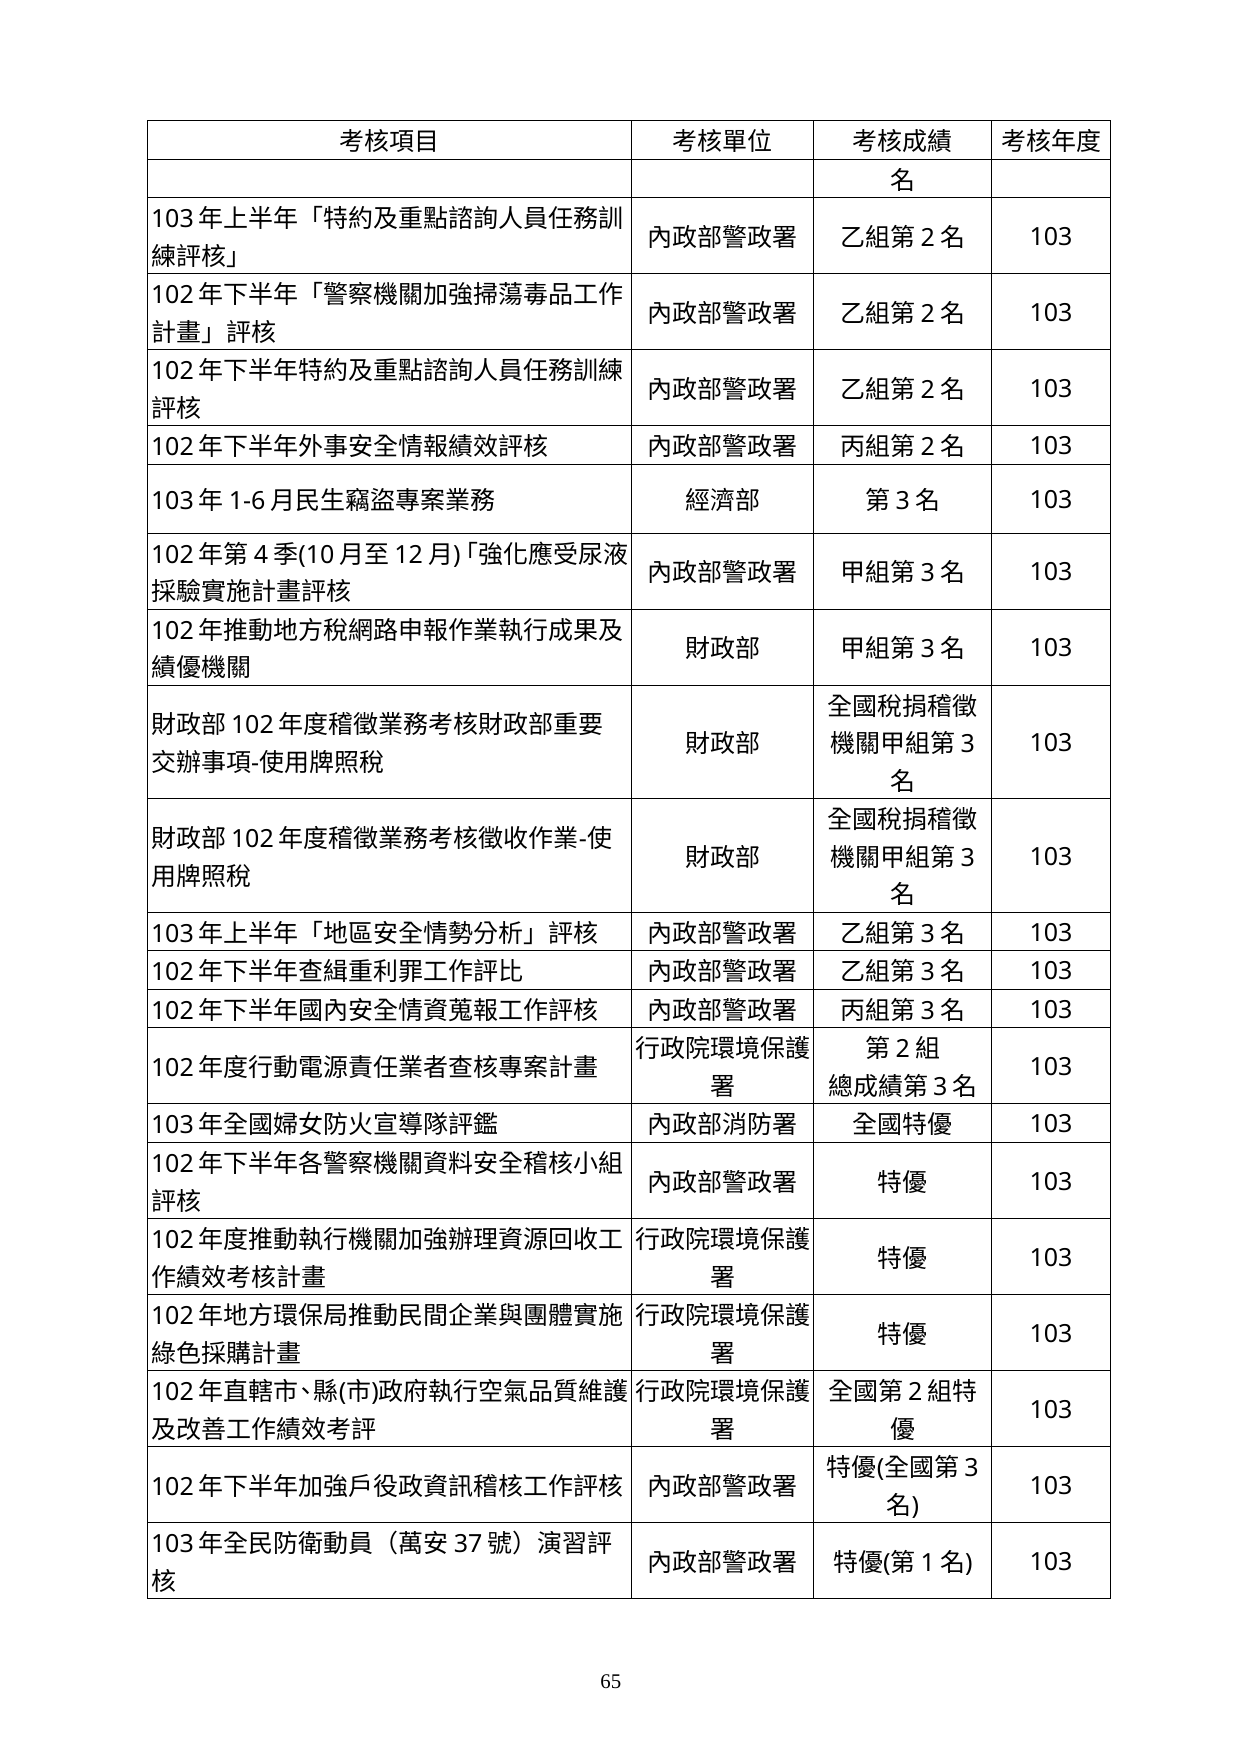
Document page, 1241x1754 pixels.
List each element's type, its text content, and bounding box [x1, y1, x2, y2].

table_cell 內政部警政署 [632, 426, 813, 464]
table_cell 內政部警政署 [632, 990, 813, 1027]
table_cell 內政部警政署 [632, 350, 813, 425]
table_cell 102年下半年「警察機關加強掃蕩毒品工作計畫」評核 [148, 274, 631, 349]
table_cell 102年下半年加強戶役政資訊稽核工作評核 [148, 1447, 631, 1522]
table_cell 全國稅捐稽徵機關甲組第3名 [814, 799, 991, 912]
table_cell 內政部警政署 [632, 1523, 813, 1598]
table_cell 財政部 [632, 610, 813, 684]
table_cell 103 [992, 1219, 1110, 1294]
table_cell 103 [992, 1028, 1110, 1103]
table_cell 102年度行動電源責任業者查核專案計畫 [148, 1028, 631, 1103]
table_cell 丙組第3名 [814, 990, 991, 1027]
table_cell 103 [992, 426, 1110, 464]
table_cell 103 [992, 534, 1110, 608]
table_cell 特優(全國第3名) [814, 1447, 991, 1522]
table_cell 103 [992, 1104, 1110, 1142]
table_cell 102年下半年查緝重利罪工作評比 [148, 951, 631, 989]
table_header 考核單位 [632, 121, 813, 158]
table_cell 103 [992, 198, 1110, 273]
table_cell 內政部警政署 [632, 534, 813, 608]
table_cell 102年下半年各警察機關資料安全稽核小組評核 [148, 1143, 631, 1218]
table_cell 乙組第3名 [814, 913, 991, 950]
table_cell 103年1-6月民生竊盜專案業務 [148, 465, 631, 532]
table_cell 內政部警政署 [632, 198, 813, 273]
table_cell 103 [992, 1143, 1110, 1218]
table_cell 103 [992, 350, 1110, 425]
table_cell 102年下半年國內安全情資蒐報工作評核 [148, 990, 631, 1027]
table_cell 特優 [814, 1143, 991, 1218]
table_header 考核年度 [992, 121, 1110, 158]
table_cell 103 [992, 1295, 1110, 1370]
table_cell 103年全民防衛動員（萬安37號）演習評核 [148, 1523, 631, 1598]
table_cell 103 [992, 465, 1110, 532]
table_cell 甲組第3名 [814, 610, 991, 684]
table_cell 特優 [814, 1295, 991, 1370]
table_cell 內政部警政署 [632, 274, 813, 349]
table_cell 103 [992, 951, 1110, 989]
table_cell 103年全國婦女防火宣導隊評鑑 [148, 1104, 631, 1142]
table_cell 103 [992, 799, 1110, 912]
table_cell 行政院環境保護署 [632, 1371, 813, 1446]
table_cell 第3名 [814, 465, 991, 532]
table_cell [632, 160, 813, 197]
table_header 考核成績 [814, 121, 991, 158]
table_cell 103 [992, 610, 1110, 684]
table_cell 全國稅捐稽徵機關甲組第3名 [814, 686, 991, 798]
table_cell 財政部102年度稽徵業務考核財政部重要交辦事項-使用牌照稅 [148, 686, 631, 798]
table_cell 103 [992, 913, 1110, 950]
table_cell 行政院環境保護署 [632, 1219, 813, 1294]
table_cell 甲組第3名 [814, 534, 991, 608]
table_cell 行政院環境保護署 [632, 1295, 813, 1370]
table_cell 內政部警政署 [632, 1143, 813, 1218]
table_cell 特優 [814, 1219, 991, 1294]
table_cell 內政部警政署 [632, 951, 813, 989]
table_cell 特優(第1名) [814, 1523, 991, 1598]
table_cell 丙組第2名 [814, 426, 991, 464]
table_cell [148, 160, 631, 197]
table_cell 103年上半年「特約及重點諮詢人員任務訓練評核」 [148, 198, 631, 273]
table_cell 全國特優 [814, 1104, 991, 1142]
table_cell 行政院環境保護署 [632, 1028, 813, 1103]
table_cell 內政部消防署 [632, 1104, 813, 1142]
table_cell 乙組第2名 [814, 274, 991, 349]
table_cell 乙組第3名 [814, 951, 991, 989]
table_cell 102年直轄市、縣(市)政府執行空氣品質維護及改善工作績效考評 [148, 1371, 631, 1446]
table_cell 乙組第2名 [814, 198, 991, 273]
table_cell 名 [814, 160, 991, 197]
table_cell 102年地方環保局推動民間企業與團體實施綠色採購計畫 [148, 1295, 631, 1370]
table_cell 103 [992, 686, 1110, 798]
table_cell 102年第4季(10月至12月)「強化應受尿液採驗實施計畫評核 [148, 534, 631, 608]
table_cell 內政部警政署 [632, 913, 813, 950]
table_cell 102年下半年特約及重點諮詢人員任務訓練評核 [148, 350, 631, 425]
table_cell 內政部警政署 [632, 1447, 813, 1522]
table_cell 103 [992, 1447, 1110, 1522]
table_cell 103 [992, 1371, 1110, 1446]
table_cell [992, 160, 1110, 197]
table_cell 乙組第2名 [814, 350, 991, 425]
table_cell 103 [992, 990, 1110, 1027]
table_cell 經濟部 [632, 465, 813, 532]
table_cell 第2組 總成績第3名 [814, 1028, 991, 1103]
table_header 考核項目 [148, 121, 631, 158]
table_cell 102年下半年外事安全情報績效評核 [148, 426, 631, 464]
table_cell 102年推動地方稅網路申報作業執行成果及績優機關 [148, 610, 631, 684]
table_cell 財政部102年度稽徵業務考核徵收作業-使用牌照稅 [148, 799, 631, 912]
table_cell 103 [992, 1523, 1110, 1598]
table_cell 103年上半年「地區安全情勢分析」評核 [148, 913, 631, 950]
table_cell 102年度推動執行機關加強辦理資源回收工作績效考核計畫 [148, 1219, 631, 1294]
table_cell 全國第2組特優 [814, 1371, 991, 1446]
table_cell 103 [992, 274, 1110, 349]
table_cell 財政部 [632, 799, 813, 912]
table_cell 財政部 [632, 686, 813, 798]
